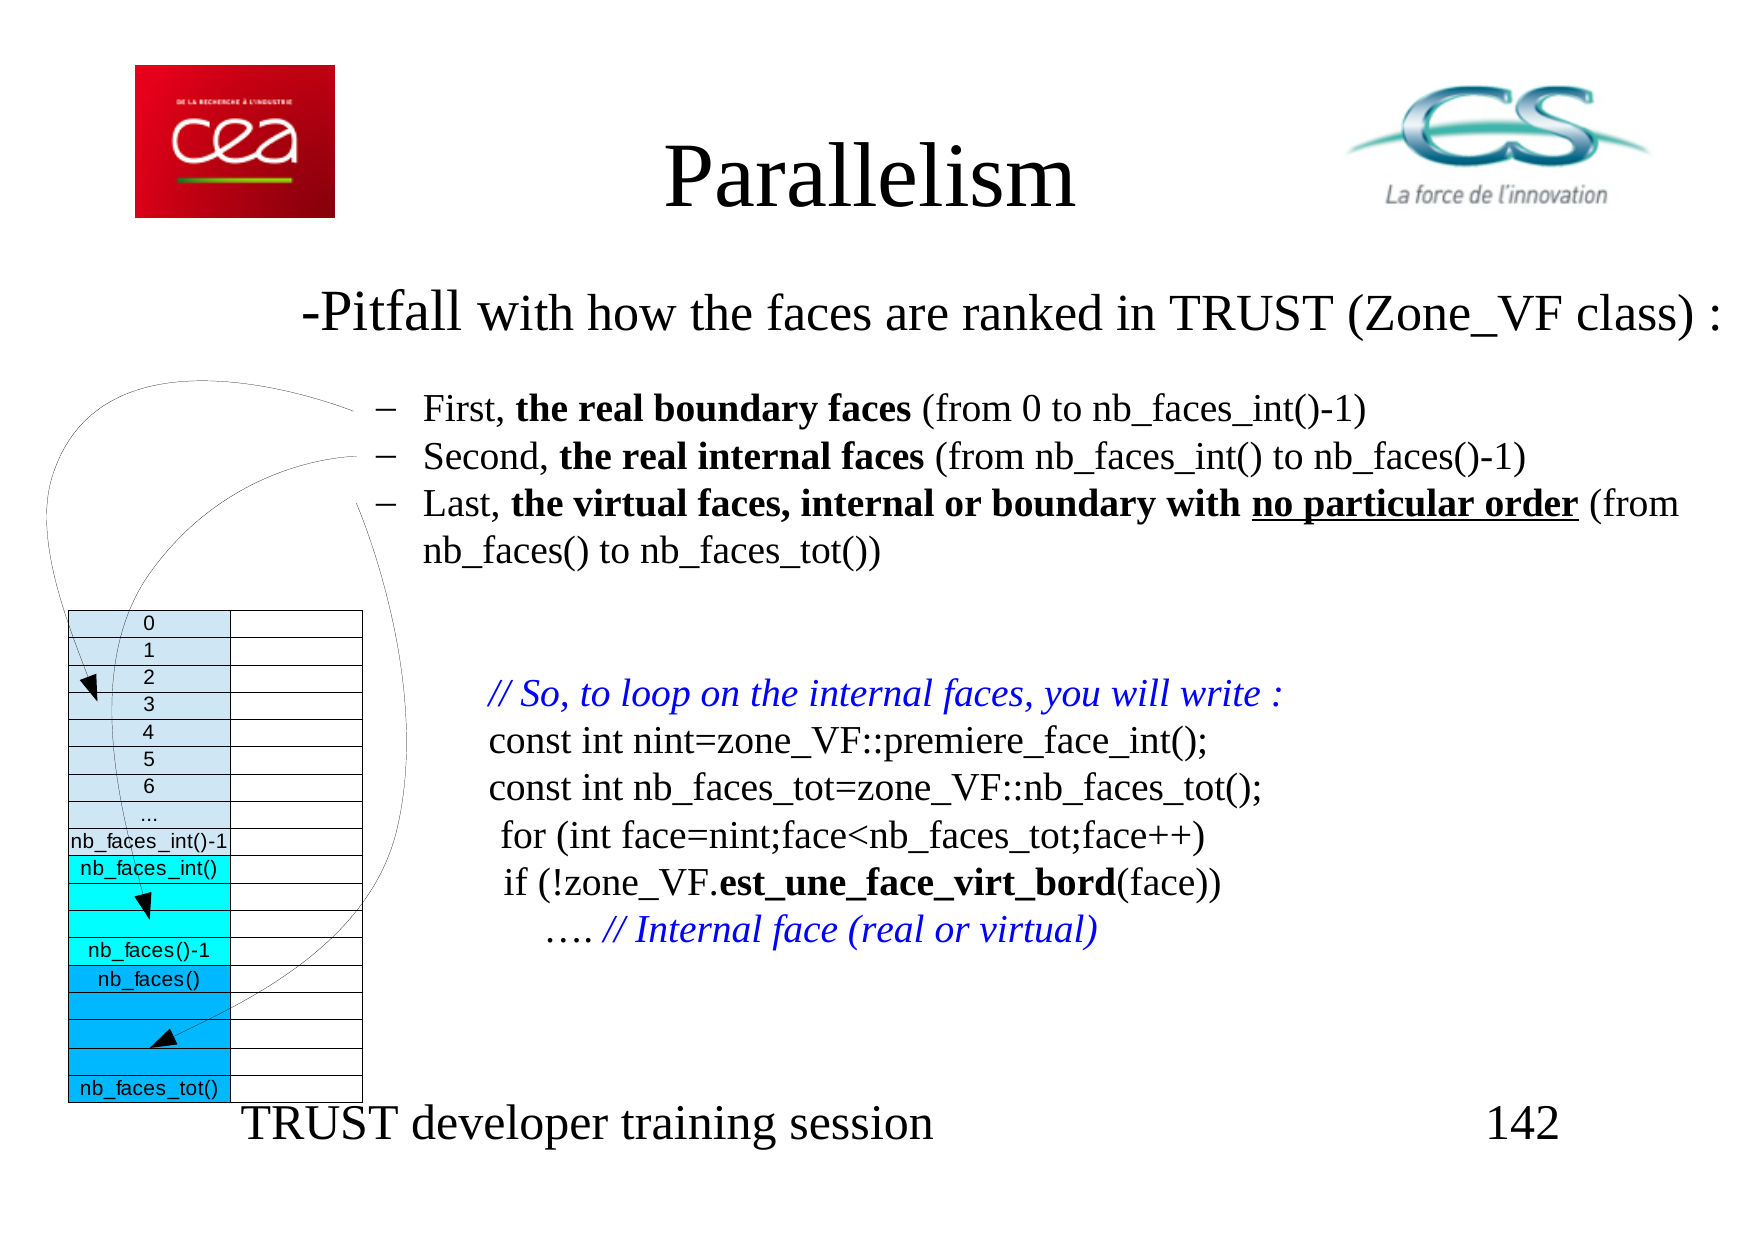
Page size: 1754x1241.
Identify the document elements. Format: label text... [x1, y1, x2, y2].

title Parallelism [195, 44, 1546, 295]
chart [67, 610, 365, 1105]
picture [135, 65, 195, 218]
picture [1546, 73, 1662, 218]
text_box -Pitfall with how the faces are ranked in TRUST (Zone_VF class) : First, the real boundary faces (from 0 to nb_faces_int()-1) Second, the real internal faces (from nb_faces_int() to nb_faces()-1) Last, the virtual faces, internal or boundary with no particular order (from nb_faces() to nb_faces_tot()) // So, to loop on the internal faces, you will write : const int nint=zone_VF::premiere_face_int(); const int nb_faces_tot=zone_VF::nb_faces_tot(); for (int face=nint;face<nb_faces_tot;face++) if (!zone_VF.est_une_face_virt_bord(face)) …. // Internal face (real or virtual) [285, 264, 1747, 1075]
